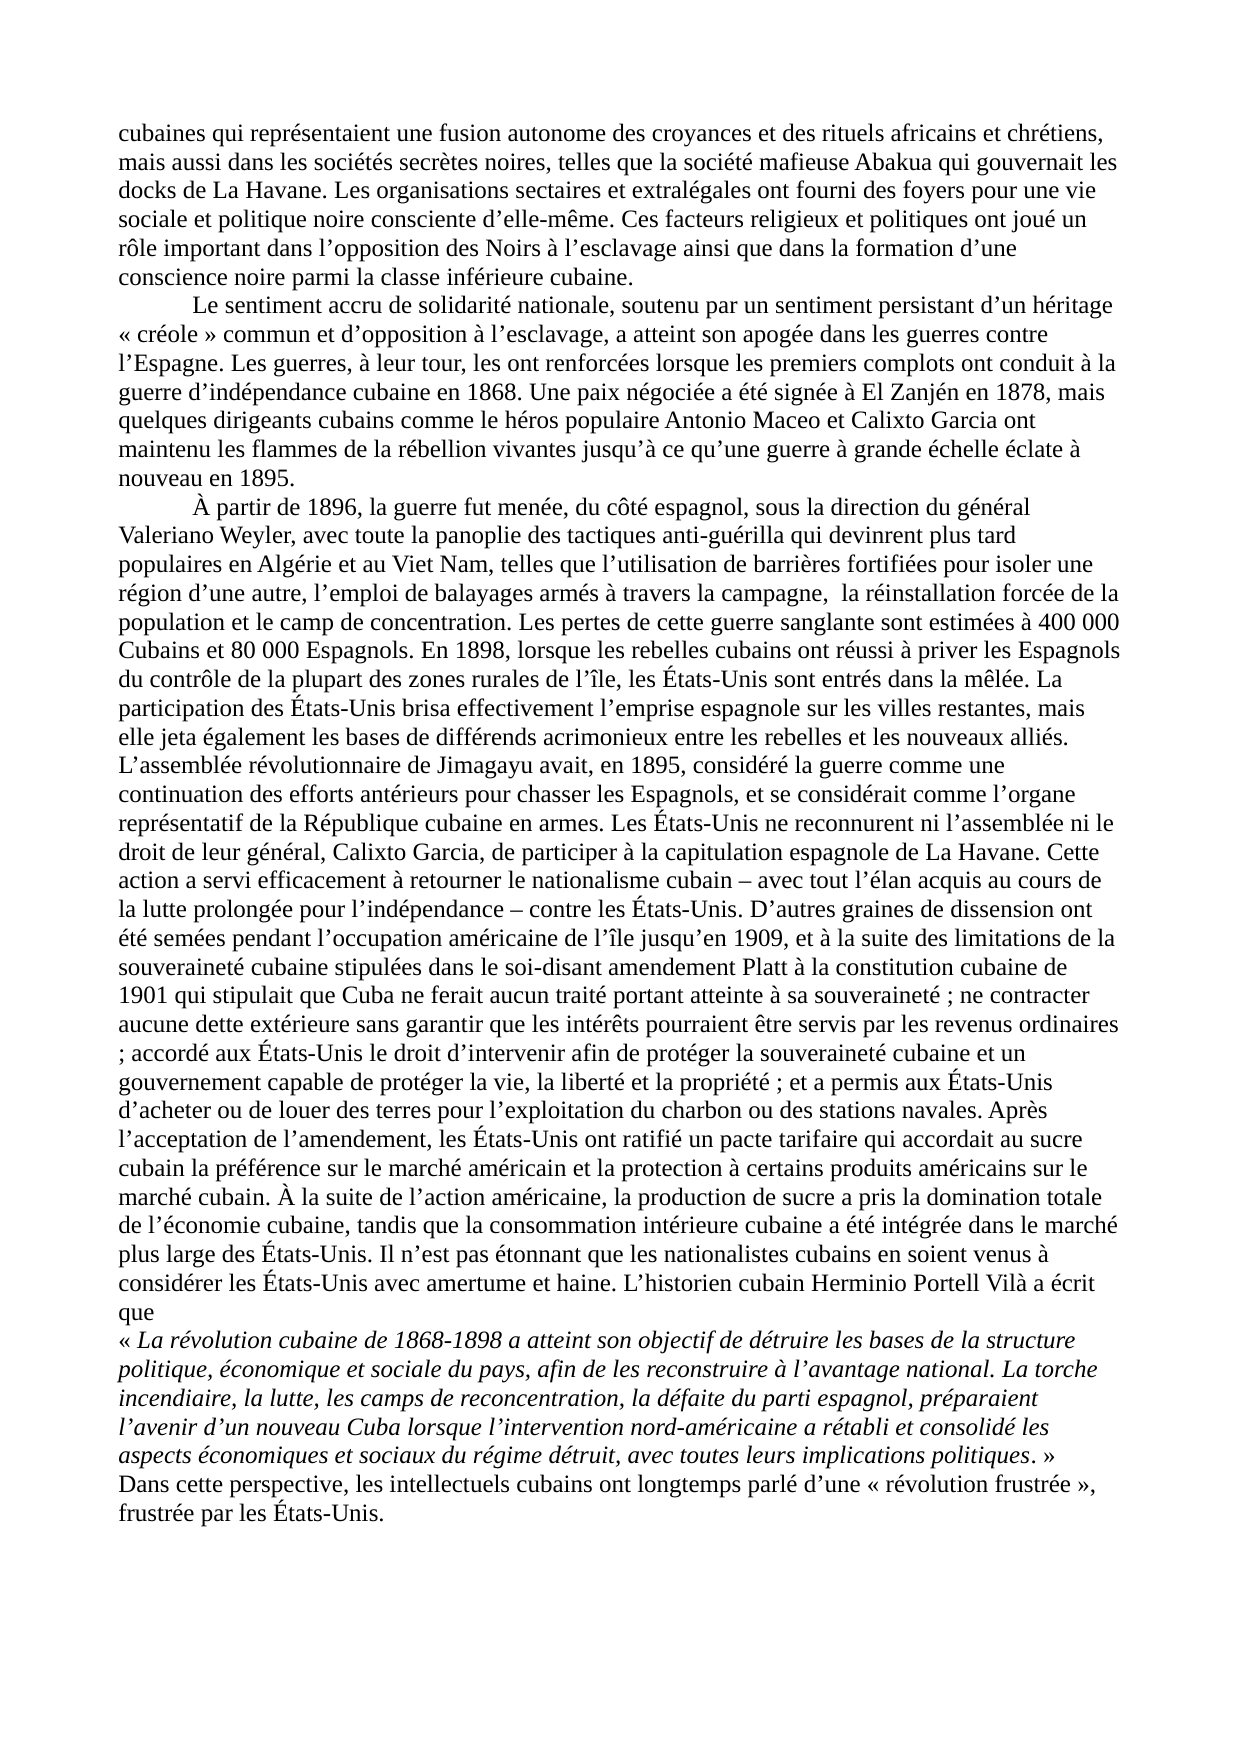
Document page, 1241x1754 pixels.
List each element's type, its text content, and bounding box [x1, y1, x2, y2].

text « La révolution cubaine de 1868-1898 a atteint son objectif de détruire les bases de la structure politique, économique et sociale du pays, afin de les reconstruire à l’avantage national. La torche incendiaire, la lutte, les camps de reconcentration, la défaite du parti espagnol, préparaient l’avenir d’un nouveau Cuba lorsque l’intervention nord-américaine a rétabli et consolidé les aspects économiques et sociaux du régime détruit, avec toutes leurs implications politiques. » [118, 1326, 1122, 1469]
text cubaines qui représentaient une fusion autonome des croyances et des rituels africains et chrétiens, mais aussi dans les sociétés secrètes noires, telles que la société mafieuse Abakua qui gouvernait les docks de La Havane. Les organisations sectaires et extralégales ont fourni des foyers pour une vie sociale et politique noire consciente d’elle-même. Ces facteurs religieux et politiques ont joué un rôle important dans l’opposition des Noirs à l’esclavage ainsi que dans la formation d’une conscience noire parmi la classe inférieure cubaine. [118, 118, 1122, 291]
text Dans cette perspective, les intellectuels cubains ont longtemps parlé d’une « révolution frustrée », frustrée par les États-Unis. [118, 1469, 1122, 1527]
text À partir de 1896, la guerre fut menée, du côté espagnol, sous la direction du général Valeriano Weyler, avec toute la panoplie des tactiques anti-guérilla qui devinrent plus tard populaires en Algérie et au Viet Nam, telles que l’utilisation de barrières fortifiées pour isoler une région d’une autre, l’emploi de balayages armés à travers la campagne, la réinstallation forcée de la population et le camp de concentration. Les pertes de cette guerre sanglante sont estimées à 400 000 Cubains et 80 000 Espagnols. En 1898, lorsque les rebelles cubains ont réussi à priver les Espagnols du contrôle de la plupart des zones rurales de l’île, les États-Unis sont entrés dans la mêlée. La participation des États-Unis brisa effectivement l’emprise espagnole sur les villes restantes, mais elle jeta également les bases de différends acrimonieux entre les rebelles et les nouveaux alliés. L’assemblée révolutionnaire de Jimagayu avait, en 1895, considéré la guerre comme une continuation des efforts antérieurs pour chasser les Espagnols, et se considérait comme l’organe représentatif de la République cubaine en armes. Les États-Unis ne reconnurent ni l’assemblée ni le droit de leur général, Calixto Garcia, de participer à la capitulation espagnole de La Havane. Cette action a servi efficacement à retourner le nationalisme cubain – avec tout l’élan acquis au cours de la lutte prolongée pour l’indépendance – contre les États-Unis. D’autres graines de dissension ont été semées pendant l’occupation américaine de l’île jusqu’en 1909, et à la suite des limitations de la souveraineté cubaine stipulées dans le soi-disant amendement Platt à la constitution cubaine de 1901 qui stipulait que Cuba ne ferait aucun traité portant atteinte à sa souveraineté ; ne contracter aucune dette extérieure sans garantir que les intérêts pourraient être servis par les revenus ordinaires ; accordé aux États-Unis le droit d’intervenir afin de protéger la souveraineté cubaine et un gouvernement capable de protéger la vie, la liberté et la propriété ; et a permis aux États-Unis d’acheter ou de louer des terres pour l’exploitation du charbon ou des stations navales. Après l’acceptation de l’amendement, les États-Unis ont ratifié un pacte tarifaire qui accordait au sucre cubain la préférence sur le marché américain et la protection à certains produits américains sur le marché cubain. À la suite de l’action américaine, la production de sucre a pris la domination totale de l’économie cubaine, tandis que la consommation intérieure cubaine a été intégrée dans le marché plus large des États-Unis. Il n’est pas étonnant que les nationalistes cubains en soient venus à considérer les États-Unis avec amertume et haine. L’historien cubain Herminio Portell Vilà a écrit que [118, 492, 1122, 1326]
text Le sentiment accru de solidarité nationale, soutenu par un sentiment persistant d’un héritage « créole » commun et d’opposition à l’esclavage, a atteint son apogée dans les guerres contre l’Espagne. Les guerres, à leur tour, les ont renforcées lorsque les premiers complots ont conduit à la guerre d’indépendance cubaine en 1868. Une paix négociée a été signée à El Zanjén en 1878, mais quelques dirigeants cubains comme le héros populaire Antonio Maceo et Calixto Garcia ont maintenu les flammes de la rébellion vivantes jusqu’à ce qu’une guerre à grande échelle éclate à nouveau en 1895. [118, 291, 1122, 492]
